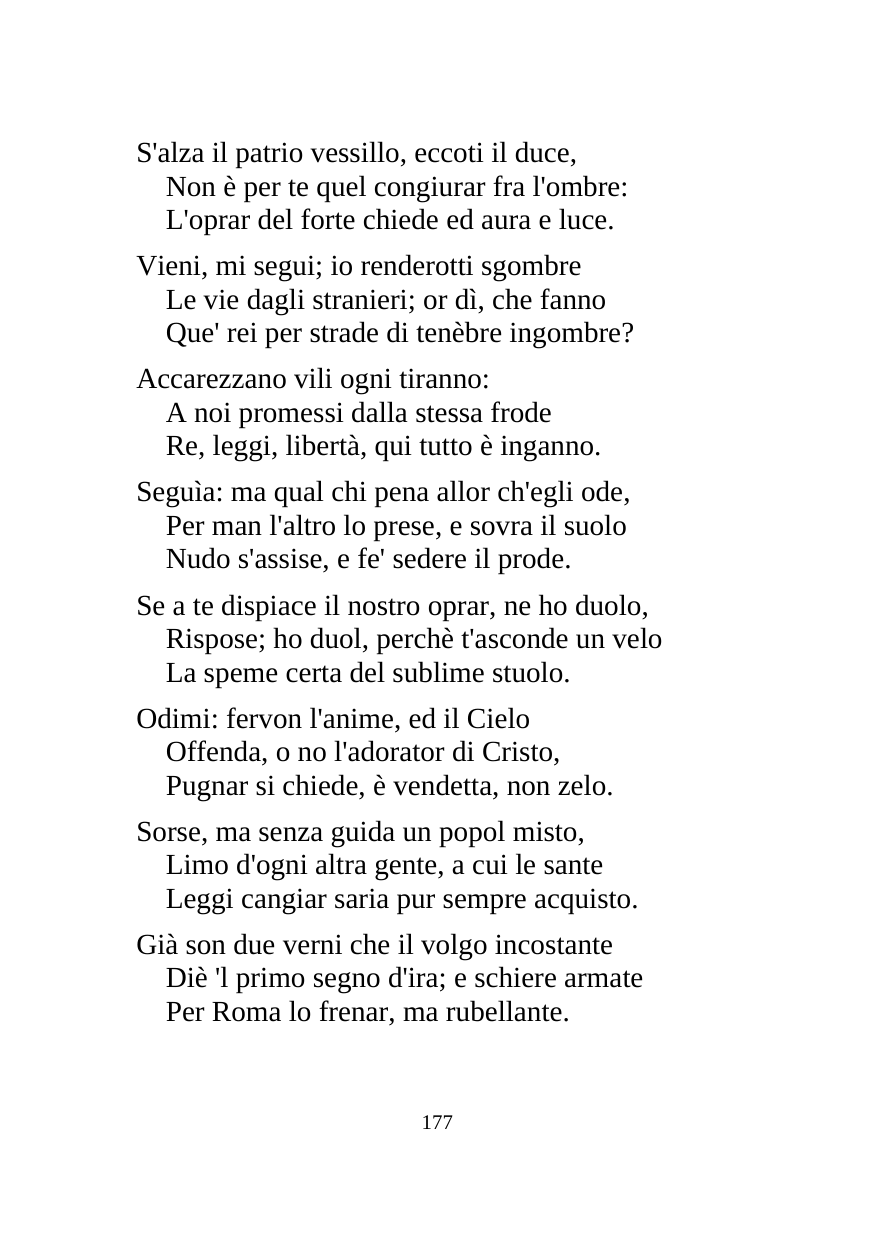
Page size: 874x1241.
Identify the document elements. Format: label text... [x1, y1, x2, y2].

text Vieni, mi segui; io renderotti sgombre Le vie dagli stranieri; or dì, che fanno Que' rei per strade di tenèbre ingombre? [136, 248, 768, 349]
text Sorse, ma senza guida un popol misto, Limo d'ogni altra gente, a cui le sante Leggi cangiar saria pur sempre acquisto. [136, 814, 768, 914]
text Se a te dispiace il nostro oprar, ne ho duolo, Rispose; ho duol, perchè t'asconde un velo La speme certa del sublime stuolo. [136, 588, 768, 688]
text Seguìa: ma qual chi pena allor ch'egli ode, Per man l'altro lo prese, e sovra il suolo Nudo s'assise, e fe' sedere il prode. [136, 474, 768, 575]
text Odimi: fervon l'anime, ed il Cielo Offenda, o no l'adorator di Cristo, Pugnar si chiede, è vendetta, non zelo. [136, 701, 768, 801]
text S'alza il patrio vessillo, eccoti il duce, Non è per te quel congiurar fra l'ombre: L'oprar del forte chiede ed aura e luce. [136, 135, 768, 236]
text Già son due verni che il volgo incostante Diè 'l primo segno d'ira; e schiere armate Per Roma lo frenar, ma rubellante. [136, 927, 768, 1028]
text Accarezzano vili ogni tiranno: A noi promessi dalla stessa frode Re, leggi, libertà, qui tutto è inganno. [136, 361, 768, 462]
